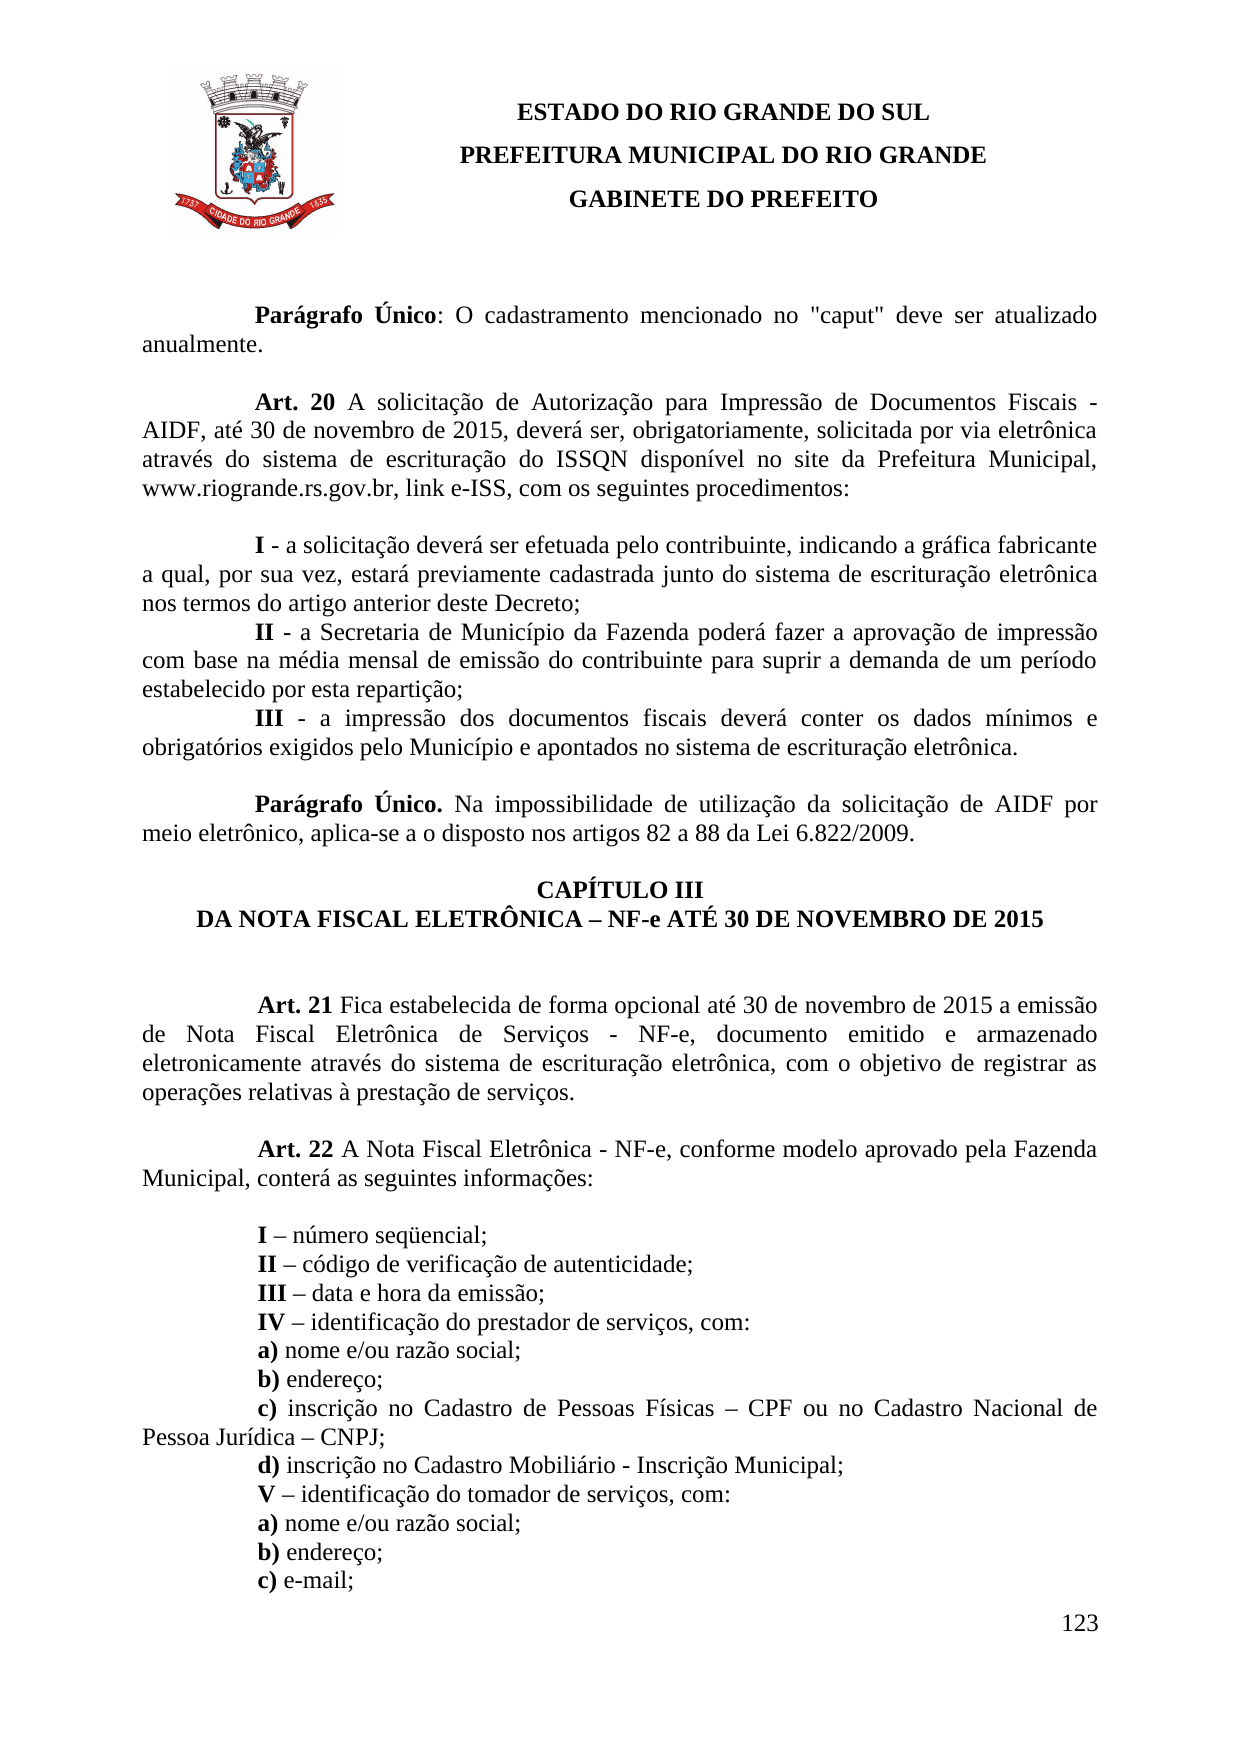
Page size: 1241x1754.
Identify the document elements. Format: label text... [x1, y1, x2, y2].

text V – identificação do tomador de serviços, com: [142, 1479, 1098, 1508]
text c) e-mail; [142, 1565, 1098, 1594]
text IV – identificação do prestador de serviços, com: [142, 1307, 1098, 1335]
text III – data e hora da emissão; [142, 1278, 1098, 1307]
text c) inscrição no Cadastro de Pessoas Físicas – CPF ou no Cadastro Nacional de Pessoa Jurídica – CNPJ; [142, 1393, 1098, 1450]
text I - a solicitação deverá ser efetuada pelo contribuinte, indicando a gráfica fabricante a qual, por sua vez, estará previamente cadastrada junto do sistema de escrituração eletrônica nos termos do artigo anterior deste Decreto; [142, 530, 1098, 617]
text b) endereço; [142, 1537, 1098, 1565]
picture [169, 67, 340, 236]
subtitle CAPÍTULO III [142, 875, 1098, 904]
text Art. 22 A Nota Fiscal Eletrônica - NF-e, conforme modelo aprovado pela Fazenda Municipal, conterá as seguintes informações: [142, 1134, 1098, 1192]
text Art. 20 A solicitação de Autorização para Impressão de Documentos Fiscais - AIDF, até 30 de novembro de 2015, deverá ser, obrigatoriamente, solicitada por via eletrônica através do sistema de escrituração do ISSQN disponível no site da Prefeitura Municipal, www.riogrande.rs.gov.br, link e-ISS, com os seguintes procedimentos: [142, 387, 1098, 502]
text DA NOTA FISCAL ELETRÔNICA – NF-e ATÉ 30 DE NOVEMBRO DE 2015 [142, 904, 1098, 933]
text III - a impressão dos documentos fiscais deverá conter os dados mínimos e obrigatórios exigidos pelo Município e apontados no sistema de escrituração eletrônica. [142, 703, 1098, 760]
text a) nome e/ou razão social; [142, 1508, 1098, 1537]
text II – código de verificação de autenticidade; [142, 1249, 1098, 1278]
text Parágrafo Único: O cadastramento mencionado no "caput" deve ser atualizado anualmente. [142, 300, 1098, 358]
text I – número seqüencial; [142, 1220, 1098, 1249]
text Parágrafo Único. Na impossibilidade de utilização da solicitação de AIDF por meio eletrônico, aplica-se a o disposto nos artigos 82 a 88 da Lei 6.822/2009. [142, 789, 1098, 847]
text b) endereço; [142, 1364, 1098, 1393]
text a) nome e/ou razão social; [142, 1335, 1098, 1364]
text d) inscrição no Cadastro Mobiliário - Inscrição Municipal; [142, 1450, 1098, 1479]
text II - a Secretaria de Município da Fazenda poderá fazer a aprovação de impressão com base na média mensal de emissão do contribuinte para suprir a demanda de um período estabelecido por esta repartição; [142, 617, 1098, 703]
text Art. 21 Fica estabelecida de forma opcional até 30 de novembro de 2015 a emissão de Nota Fiscal Eletrônica de Serviços - NF-e, documento emitido e armazenado eletronicamente através do sistema de escrituração eletrônica, com o objetivo de registrar as operações relativas à prestação de serviços. [142, 990, 1098, 1105]
